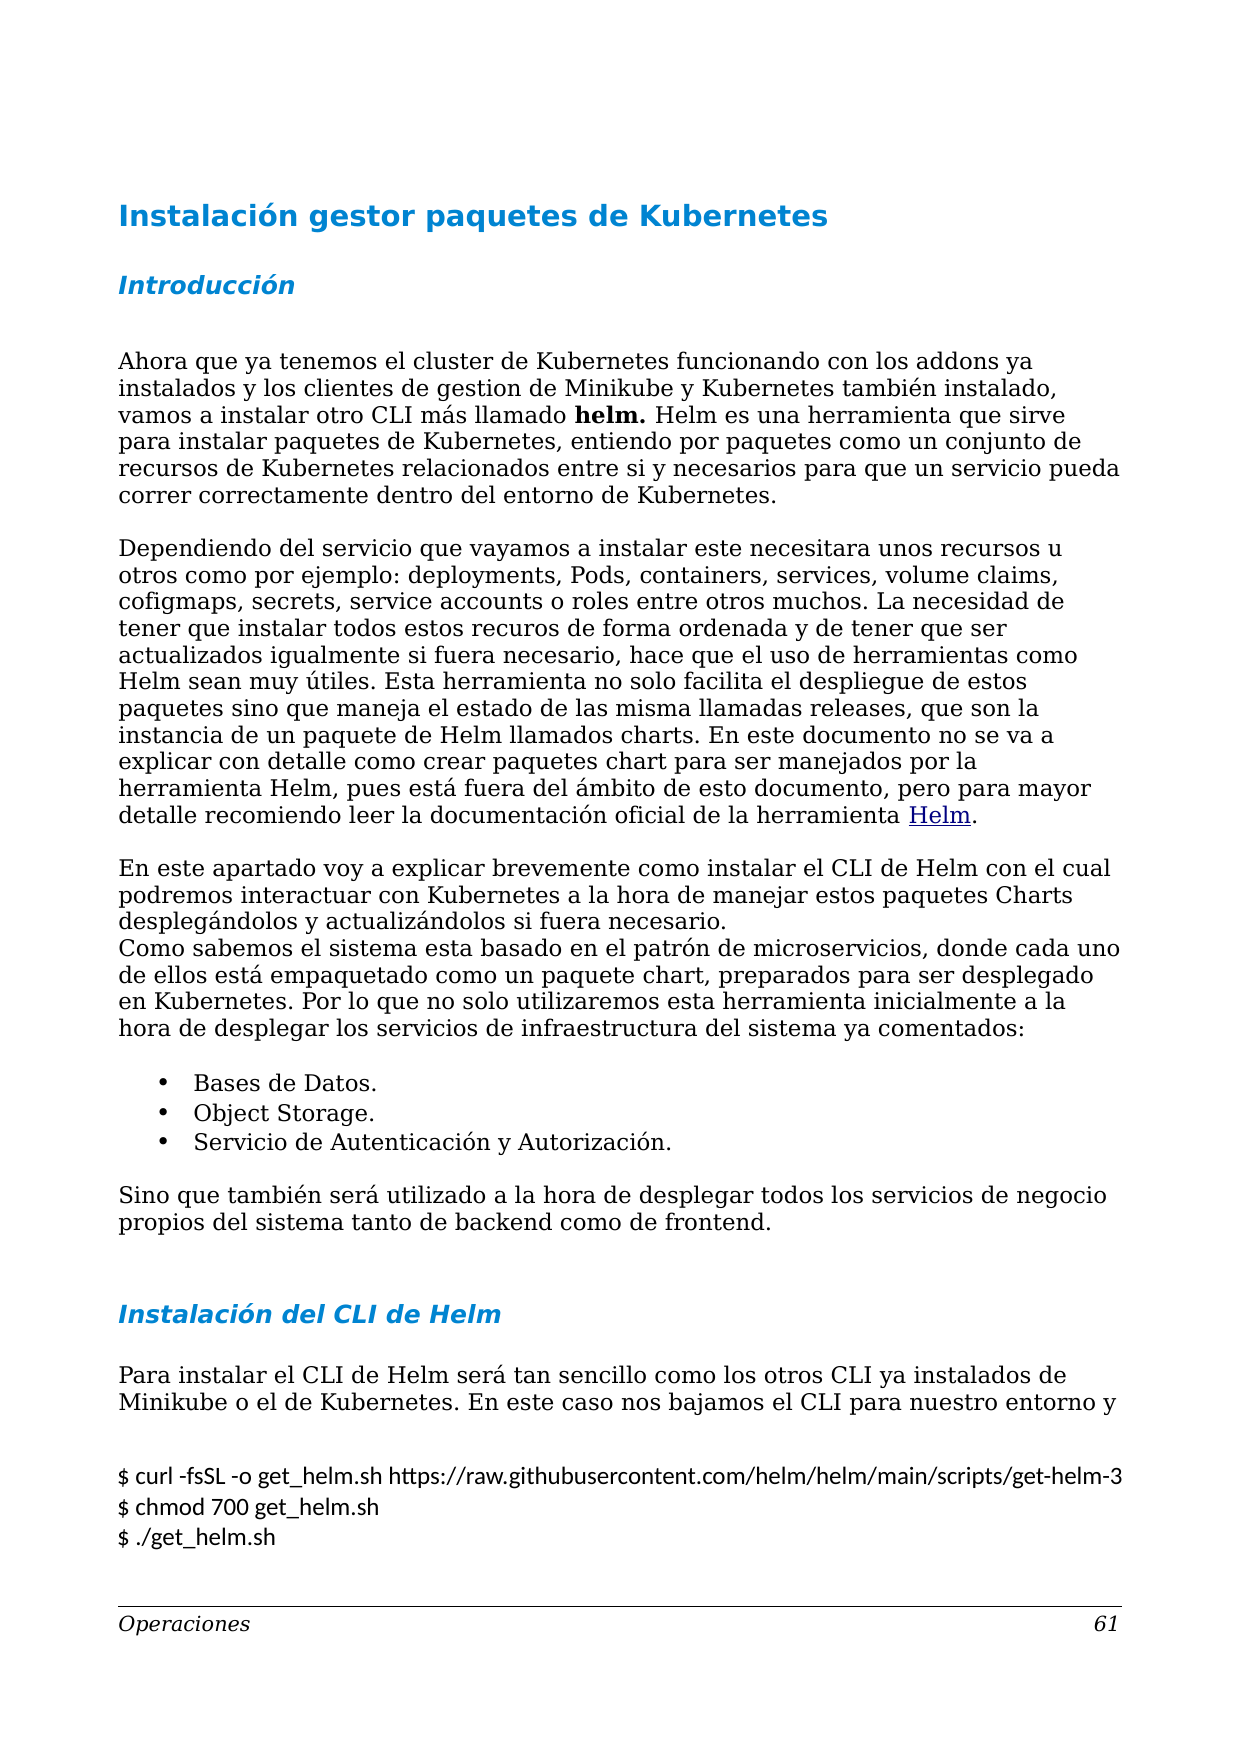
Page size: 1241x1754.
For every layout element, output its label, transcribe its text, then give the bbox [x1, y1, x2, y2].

list Bases de Datos. [156, 1068, 1122, 1098]
list Servicio de Autenticación y Autorización. [156, 1127, 1122, 1156]
subtitle Instalación del CLI de Helm [118, 1300, 1122, 1329]
text Dependiendo del servicio que vayamos a instalar este necesitara unos recursos u otros como por ejemplo: deployments, Pods, containers, services, volume claims, cofigmaps, secrets, service accounts o roles entre otros muchos. La necesidad de tener que instalar todos estos recuros de forma ordenada y de tener que ser actualizados igualmente si fuera necesario, hace que el uso de herramientas como Helm sean muy útiles. Esta herramienta no solo facilita el despliegue de estos paquetes sino que maneja el estado de las misma llamadas releases, que son la instancia de un paquete de Helm llamados charts. En este documento no se va a explicar con detalle como crear paquetes chart para ser manejados por la herramienta Helm, pues está fuera del ámbito de esto documento, pero para mayor detalle recomiendo leer la documentación oficial de la herramienta Helm. [118, 535, 1122, 828]
text Ahora que ya tenemos el cluster de Kubernetes funcionando con los addons ya instalados y los clientes de gestion de Minikube y Kubernetes también instalado, vamos a instalar otro CLI más llamado helm. Helm es una herramienta que sirve para instalar paquetes de Kubernetes, entiendo por paquetes como un conjunto de recursos de Kubernetes relacionados entre si y necesarios para que un servicio pueda correr correctamente dentro del entorno de Kubernetes. [118, 348, 1122, 508]
text Para instalar el CLI de Helm será tan sencillo como los otros CLI ya instalados de Minikube o el de Kubernetes. En este caso nos bajamos el CLI para nuestro entorno y [118, 1336, 1122, 1416]
list Object Storage. [156, 1098, 1122, 1127]
text Como sabemos el sistema esta basado en el patrón de microservicios, donde cada uno de ellos está empaquetado como un paquete chart, preparados para ser desplegado en Kubernetes. Por lo que no solo utilizaremos esta herramienta inicialmente a la hora de desplegar los servicios de infraestructura del sistema ya comentados: [118, 935, 1122, 1042]
subtitle Introducción [118, 271, 1122, 300]
text En este apartado voy a explicar brevemente como instalar el CLI de Helm con el cual podremos interactuar con Kubernetes a la hora de manejar estos paquetes Charts desplegándolos y actualizándolos si fuera necesario. [118, 855, 1122, 935]
text Sino que también será utilizado a la hora de desplegar todos los servicios de negocio propios del sistema tanto de backend como de frontend. [118, 1156, 1122, 1236]
subtitle Instalación gestor paquetes de Kubernetes [118, 200, 1122, 234]
